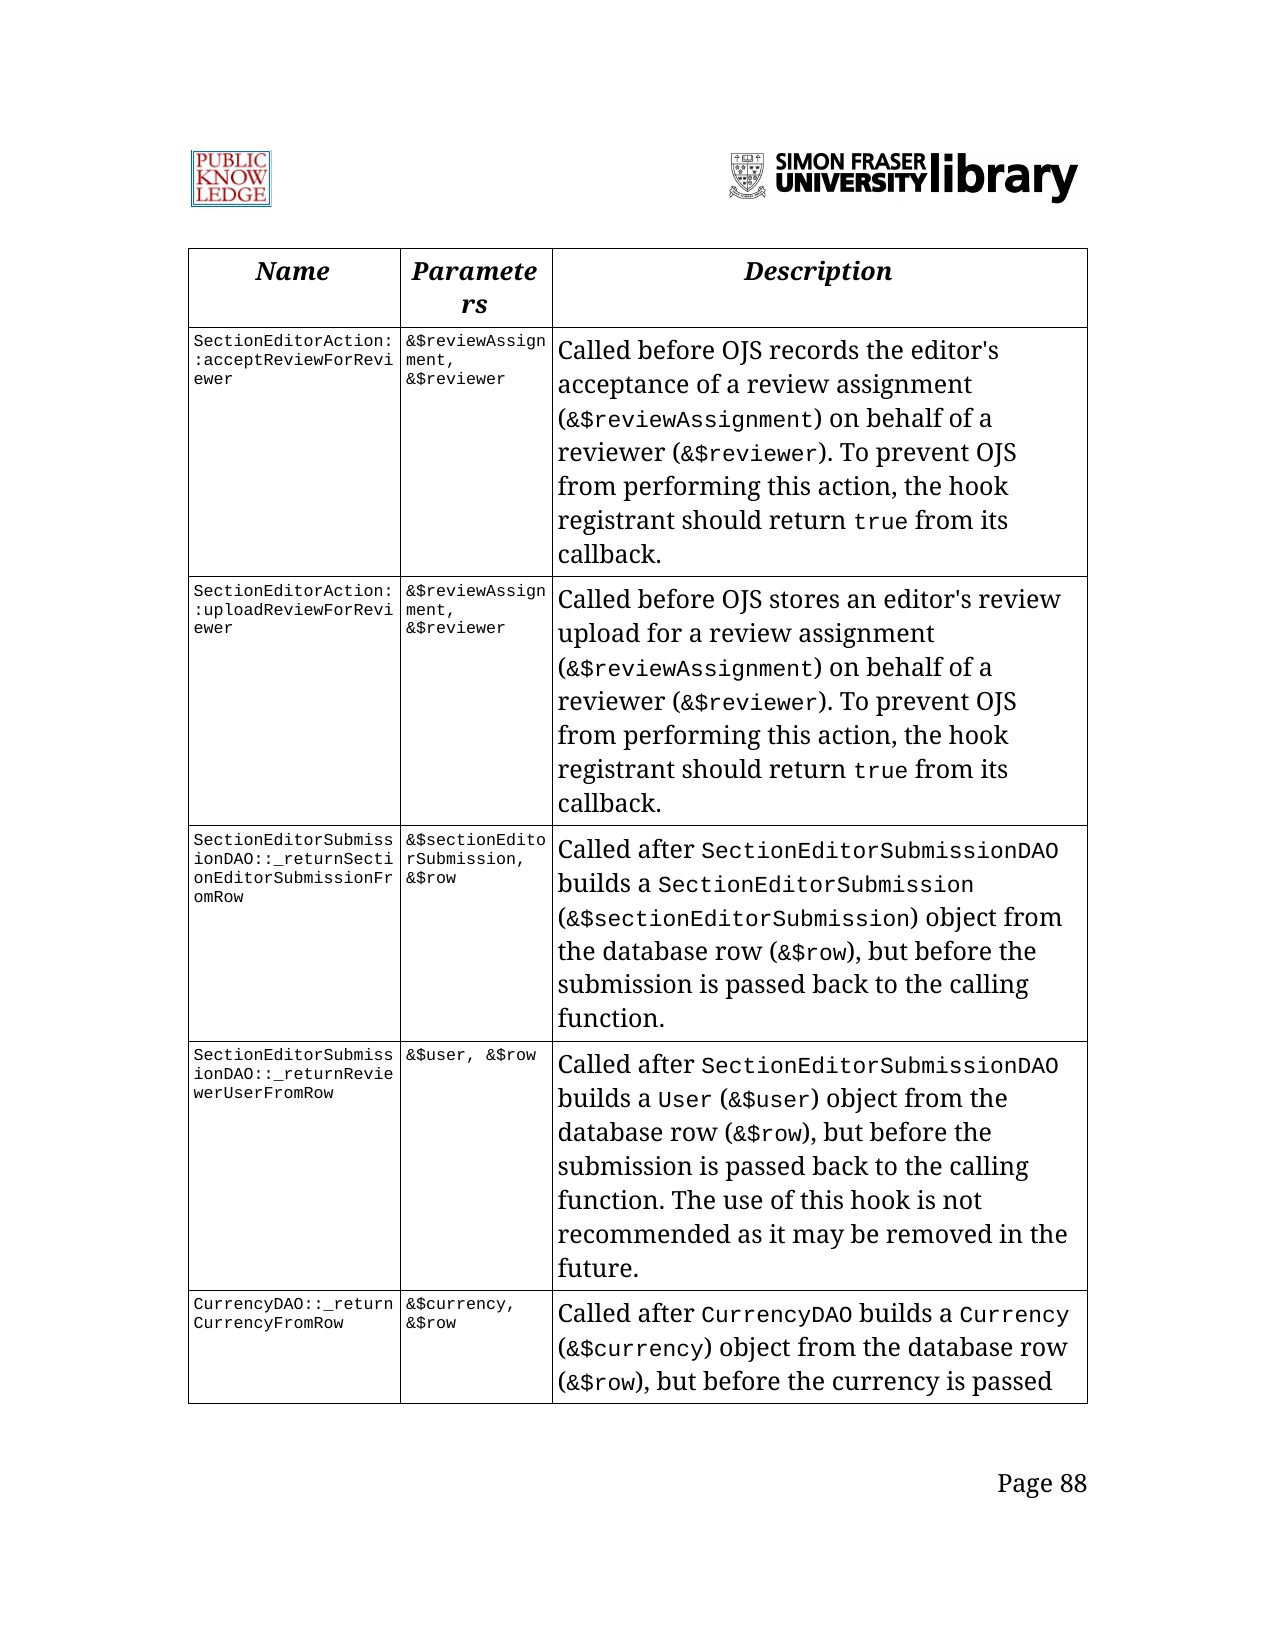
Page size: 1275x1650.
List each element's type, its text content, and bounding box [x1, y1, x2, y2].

table_cell Called after CurrencyDAO builds a Currency (&$currency) object from the database row (&$row), but before the currency is passed [553, 1291, 1087, 1403]
table_cell &$currency, &$row [401, 1291, 552, 1403]
table_cell Called after SectionEditorSubmissionDAO builds a SectionEditorSubmission (&$sectionEditorSubmission) object from the database row (&$row), but before the submission is passed back to the calling function. [553, 826, 1087, 1041]
table_cell Called after SectionEditorSubmissionDAO builds a User (&$user) object from the database row (&$row), but before the submission is passed back to the calling function. The use of this hook is not recommended as it may be removed in the future. [553, 1042, 1087, 1290]
table_cell SectionEditorSubmissionDAO::_returnSectionEditorSubmissionFromRow [189, 826, 400, 1041]
table_cell SectionEditorAction::acceptReviewForReviewer [189, 328, 400, 576]
picture [723, 150, 1083, 207]
table_header Parameters [401, 249, 552, 327]
table_cell &$sectionEditorSubmission, &$row [401, 826, 552, 1041]
picture [193, 150, 272, 205]
table_cell &$reviewAssignment, &$reviewer [401, 577, 552, 825]
table_header Name [189, 249, 400, 327]
table_header Description [553, 249, 1087, 327]
table_cell &$reviewAssignment, &$reviewer [401, 328, 552, 576]
table_cell SectionEditorSubmissionDAO::_returnReviewerUserFromRow [189, 1042, 400, 1290]
table_cell Called before OJS records the editor's acceptance of a review assignment (&$reviewAssignment) on behalf of a reviewer (&$reviewer). To prevent OJS from performing this action, the hook registrant should return true from its callback. [553, 328, 1087, 576]
table_cell Called before OJS stores an editor's review upload for a review assignment (&$reviewAssignment) on behalf of a reviewer (&$reviewer). To prevent OJS from performing this action, the hook registrant should return true from its callback. [553, 577, 1087, 825]
table_cell SectionEditorAction::uploadReviewForReviewer [189, 577, 400, 825]
table_cell CurrencyDAO::_returnCurrencyFromRow [189, 1291, 400, 1403]
table_cell &$user, &$row [401, 1042, 552, 1290]
